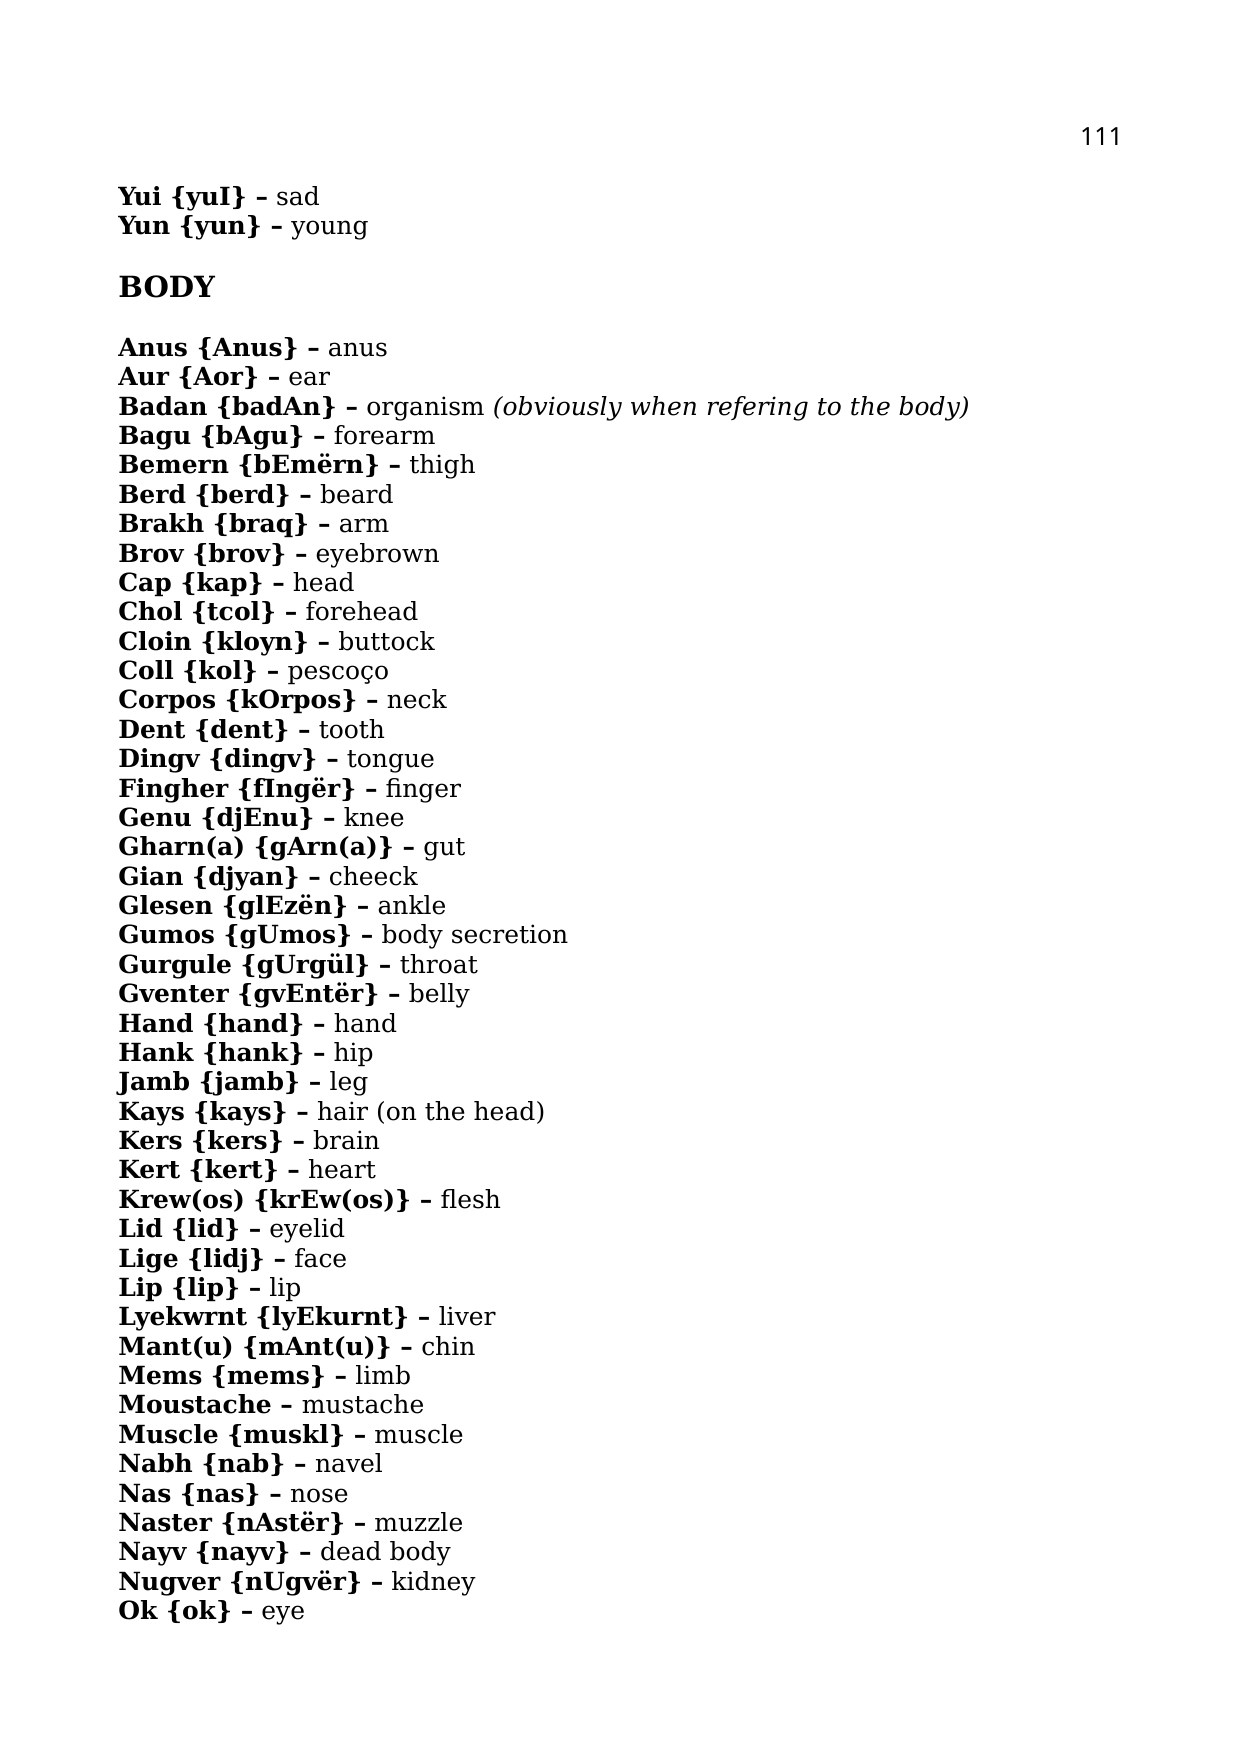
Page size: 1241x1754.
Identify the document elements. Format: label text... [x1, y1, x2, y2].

text Gian {djyan} – cheeck [118, 862, 1123, 891]
text Naster {nAstër} – muzzle [118, 1508, 1123, 1537]
text Bagu {bAgu} – forearm [118, 421, 1123, 451]
text Hank {hank} – hip [118, 1038, 1123, 1067]
text Kert {kert} – heart [118, 1156, 1123, 1185]
text Glesen {glEzën} – ankle [118, 891, 1123, 921]
text Genu {djEnu} – knee [118, 803, 1123, 832]
text Dingv {dingv} – tongue [118, 744, 1123, 774]
text Cap {kap} – head [118, 568, 1123, 597]
text Gurgule {gUrgül} – throat [118, 950, 1123, 979]
text Lid {lid} – eyelid [118, 1214, 1123, 1244]
text Brov {brov} – eyebrown [118, 539, 1123, 568]
text Fingher {fIngër} – finger [118, 774, 1123, 803]
text Nas {nas} – nose [118, 1479, 1123, 1508]
text Brakh {braq} – arm [118, 509, 1123, 539]
text Bemern {bEmërn} – thigh [118, 451, 1123, 480]
text Hand {hand} – hand [118, 1009, 1123, 1038]
text Mems {mems} – limb [118, 1361, 1123, 1391]
text Nugver {nUgvër} – kidney [118, 1567, 1123, 1596]
text Badan {badAn} – organism (obviously when refering to the body) [118, 392, 1123, 421]
text Yui {yuI} – sad [118, 182, 1123, 211]
text Krew(os) {krEw(os)} – flesh [118, 1185, 1123, 1214]
text Moustache – mustache [118, 1391, 1123, 1420]
text Jamb {jamb} – leg [118, 1067, 1123, 1097]
text Kers {kers} – brain [118, 1126, 1123, 1156]
text Lip {lip} – lip [118, 1273, 1123, 1302]
text Dent {dent} – tooth [118, 715, 1123, 744]
text Anus {Anus} – anus [118, 333, 1123, 362]
text Chol {tcol} – forehead [118, 597, 1123, 627]
text Coll {kol} – pescoço [118, 656, 1123, 686]
text Cloin {kloyn} – buttock [118, 627, 1123, 656]
text Lige {lidj} – face [118, 1244, 1123, 1273]
text Gventer {gvEntër} – belly [118, 979, 1123, 1009]
text Gharn(a) {gArn(a)} – gut [118, 832, 1123, 862]
text Muscle {muskl} – muscle [118, 1420, 1123, 1449]
text Gumos {gUmos} – body secretion [118, 921, 1123, 950]
text Yun {yun} – young [118, 211, 1123, 240]
text Nayv {nayv} – dead body [118, 1537, 1123, 1567]
text Corpos {kOrpos} – neck [118, 686, 1123, 715]
subtitle BODY [118, 269, 1123, 304]
text Nabh {nab} – navel [118, 1449, 1123, 1479]
text Lyekwrnt {lyEkurnt} – liver [118, 1302, 1123, 1332]
text Mant(u) {mAnt(u)} – chin [118, 1332, 1123, 1361]
text Berd {berd} – beard [118, 480, 1123, 509]
text Kays {kays} – hair (on the head) [118, 1097, 1123, 1126]
text Ok {ok} – eye [118, 1596, 1123, 1626]
text Aur {Aor} – ear [118, 362, 1123, 392]
